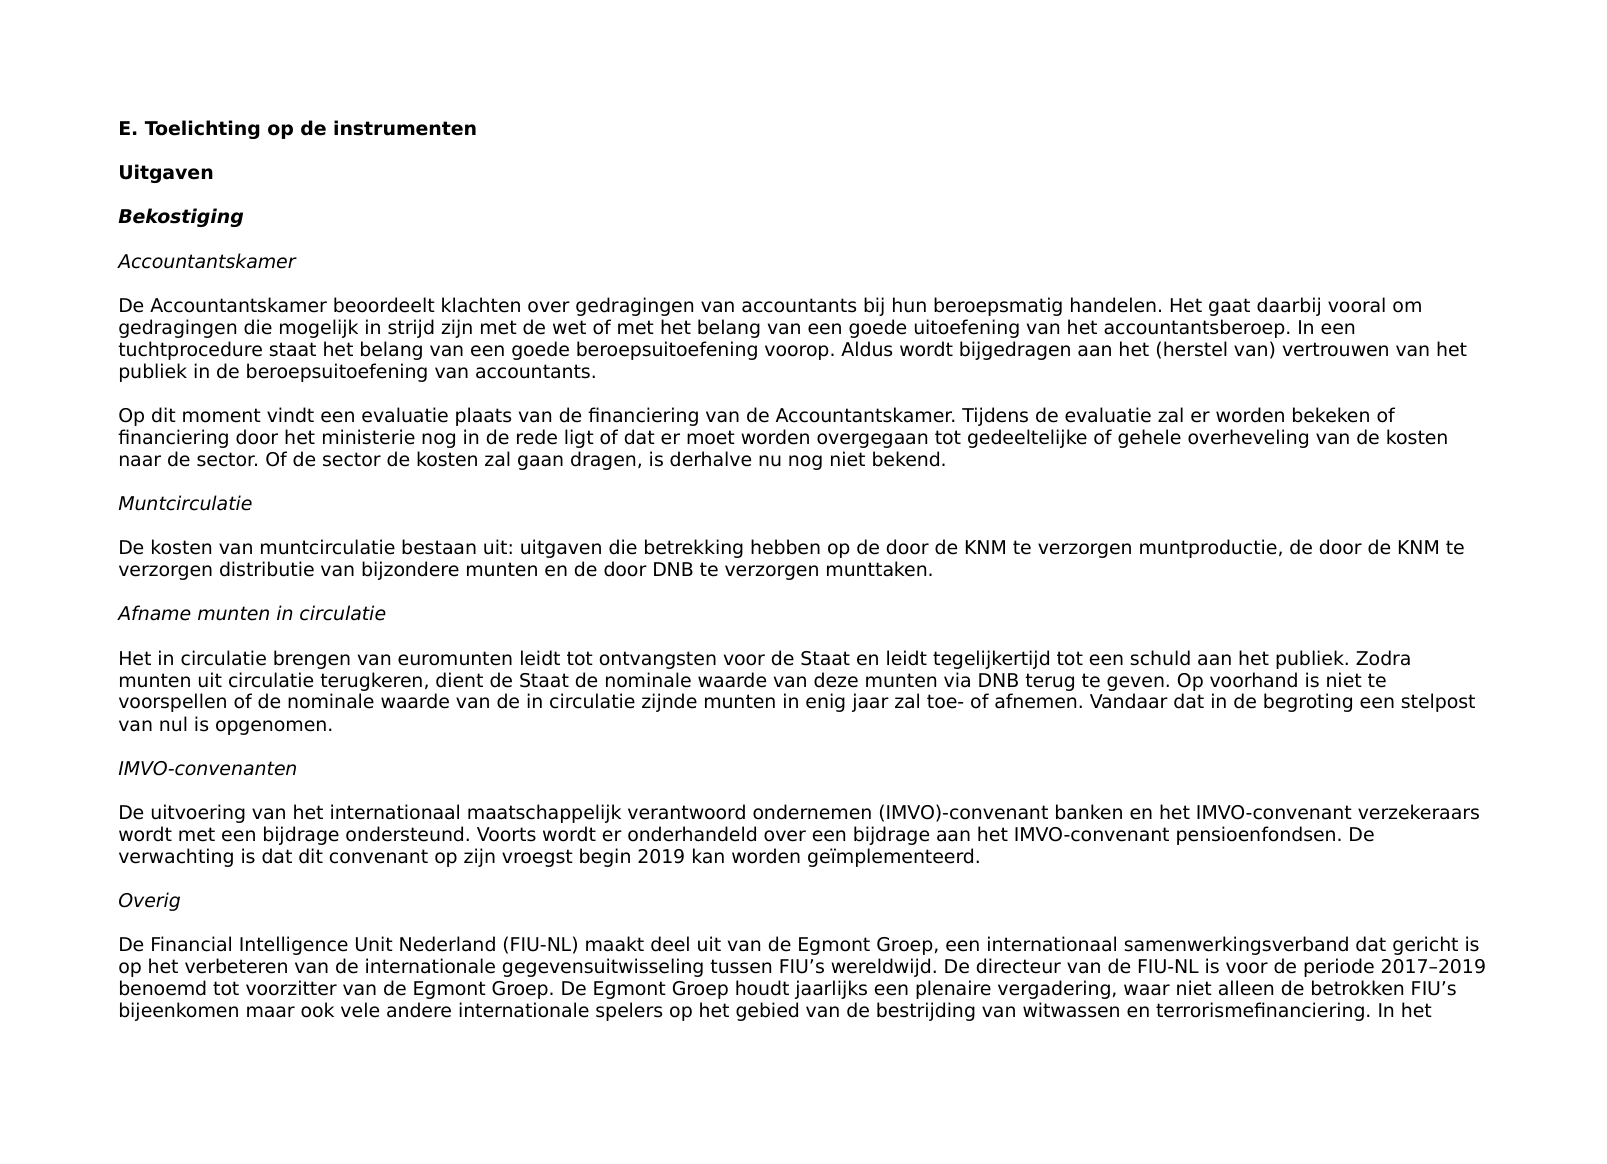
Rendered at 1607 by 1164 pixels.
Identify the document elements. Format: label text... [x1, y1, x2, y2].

subtitle Afname munten in circulatie [118, 603, 1488, 625]
subtitle IMVO-convenanten [118, 758, 1488, 779]
subtitle Uitgaven [118, 162, 1488, 184]
text De kosten van muntcirculatie bestaan uit: uitgaven die betrekking hebben op de door de KNM te verzorgen muntproductie, de door de KNM te verzorgen distributie van bijzondere munten en de door DNB te verzorgen munttaken. [118, 537, 1488, 581]
subtitle Accountantskamer [118, 251, 1488, 273]
subtitle Muntcirculatie [118, 493, 1488, 515]
text Het in circulatie brengen van euromunten leidt tot ontvangsten voor de Staat en leidt tegelijkertijd tot een schuld aan het publiek. Zodra munten uit circulatie terugkeren, dient de Staat de nominale waarde van deze munten via DNB terug te geven. Op voorhand is niet te voorspellen of de nominale waarde van de in circulatie zijnde munten in enig jaar zal toe- of afnemen. Vandaar dat in de begroting een stelpost van nul is opgenomen. [118, 647, 1488, 735]
text De uitvoering van het internationaal maatschappelijk verantwoord ondernemen (IMVO)-convenant banken en het IMVO-convenant verzekeraars wordt met een bijdrage ondersteund. Voorts wordt er onderhandeld over een bijdrage aan het IMVO-convenant pensioenfondsen. De verwachting is dat dit convenant op zijn vroegst begin 2019 kan worden geïmplementeerd. [118, 802, 1488, 868]
subtitle Overig [118, 890, 1488, 912]
subtitle E. Toelichting op de instrumenten [118, 118, 1488, 140]
subtitle Bekostiging [118, 206, 1488, 228]
text Op dit moment vindt een evaluatie plaats van de financiering van de Accountantskamer. Tijdens de evaluatie zal er worden bekeken of financiering door het ministerie nog in de rede ligt of dat er moet worden overgegaan tot gedeeltelijke of gehele overheveling van de kosten naar de sector. Of de sector de kosten zal gaan dragen, is derhalve nu nog niet bekend. [118, 405, 1488, 471]
text De Financial Intelligence Unit Nederland (FIU-NL) maakt deel uit van de Egmont Groep, een internationaal samenwerkingsverband dat gericht is op het verbeteren van de internationale gegevensuitwisseling tussen FIU’s wereldwijd. De directeur van de FIU-NL is voor de periode 2017–2019 benoemd tot voorzitter van de Egmont Groep. De Egmont Groep houdt jaarlijks een plenaire vergadering, waar niet alleen de betrokken FIU’s bijeenkomen maar ook vele andere internationale spelers op het gebied van de bestrijding van witwassen en terrorismefinanciering. In het [118, 934, 1488, 1022]
text De Accountantskamer beoordeelt klachten over gedragingen van accountants bij hun beroepsmatig handelen. Het gaat daarbij vooral om gedragingen die mogelijk in strijd zijn met de wet of met het belang van een goede uitoefening van het accountantsberoep. In een tuchtprocedure staat het belang van een goede beroepsuitoefening voorop. Aldus wordt bijgedragen aan het (herstel van) vertrouwen van het publiek in de beroepsuitoefening van accountants. [118, 295, 1488, 383]
